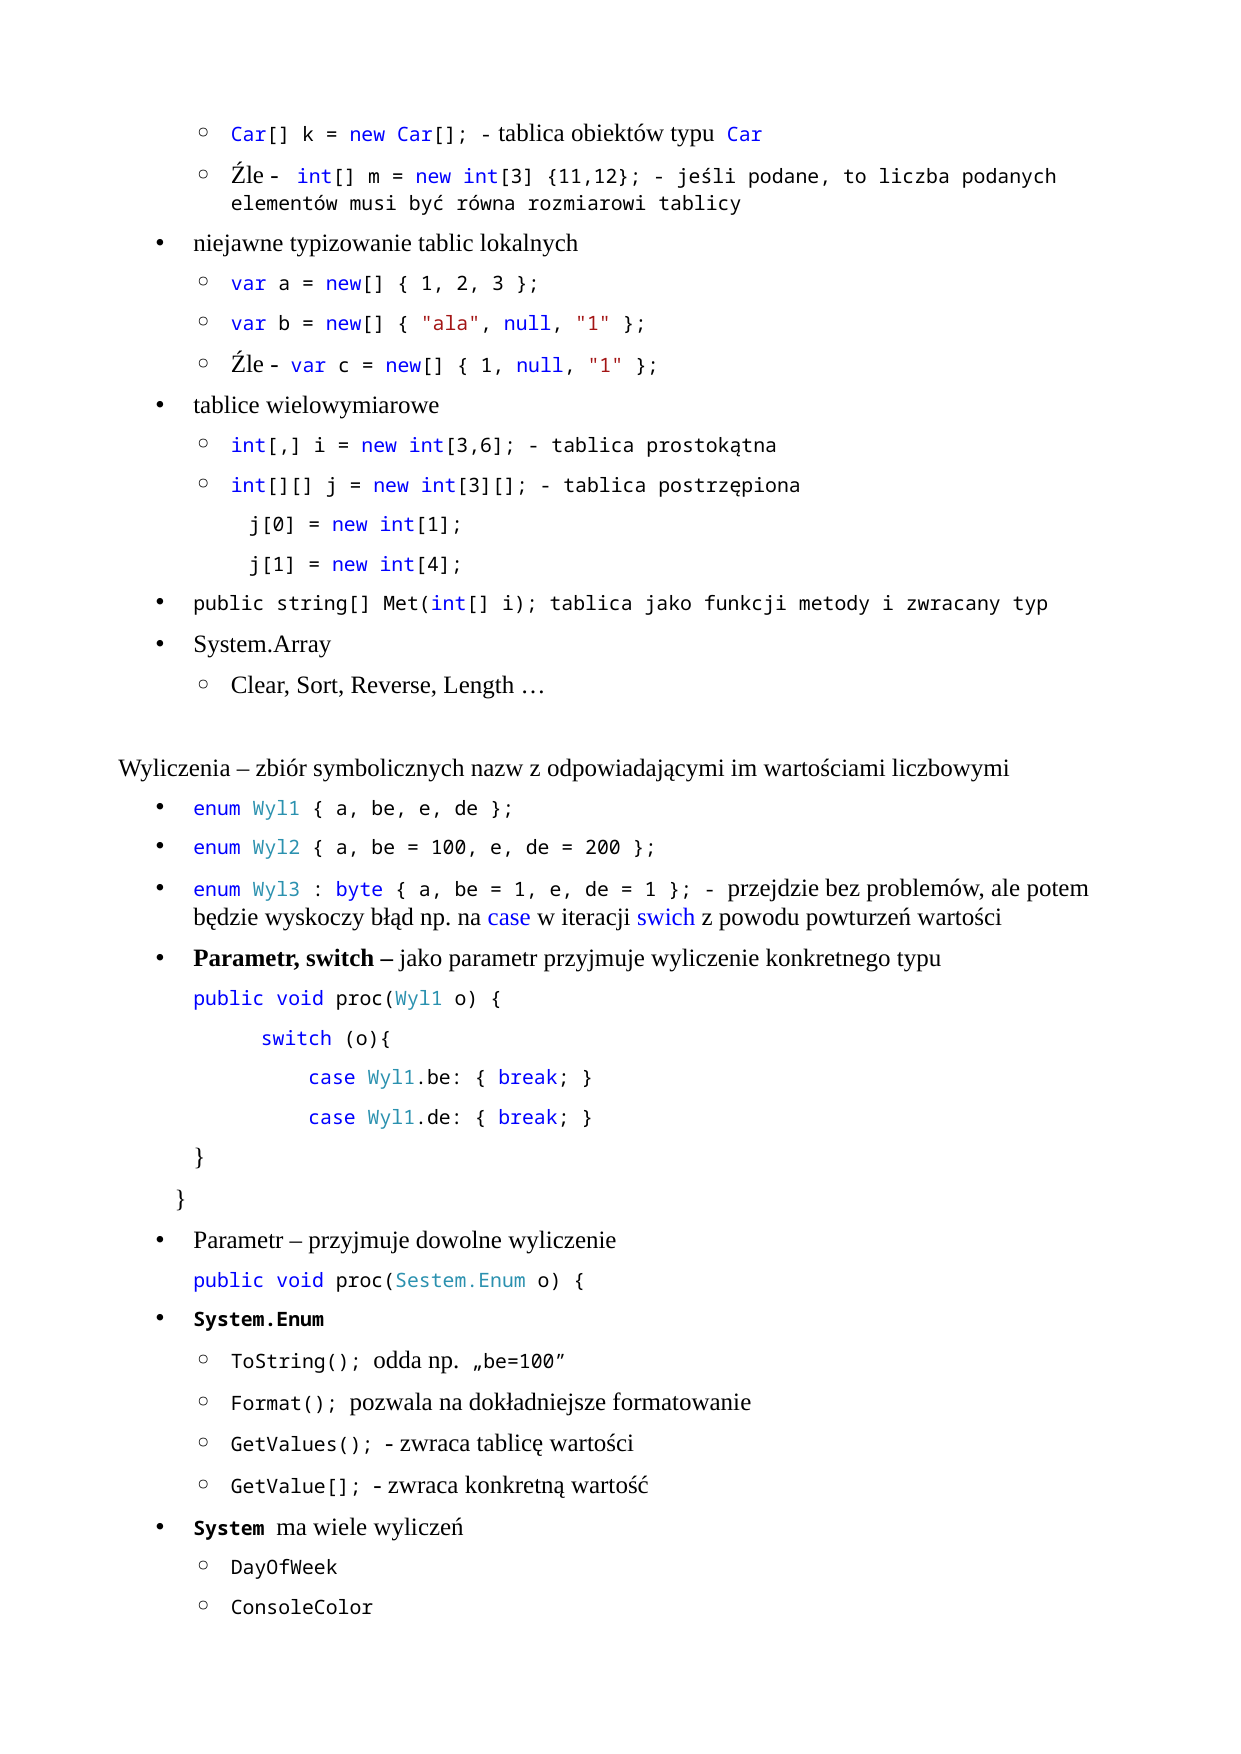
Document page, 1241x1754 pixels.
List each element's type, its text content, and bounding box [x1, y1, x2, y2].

list ToString(); odda np. „be=100” [193, 1345, 1122, 1374]
list Format(); pozwala na dokładniejsze formatowanie [193, 1387, 1122, 1416]
text j[1] = new int[4]; [118, 550, 1122, 577]
list enum Wyl2 { a, be = 100, e, de = 200 }; [156, 833, 1122, 860]
list var b = new[] { "ala", null, "1" }; [193, 309, 1122, 336]
text switch (o){ [118, 1024, 1122, 1051]
list Parametr, switch – jako parametr przyjmuje wyliczenie konkretnego typu [156, 943, 1122, 972]
list var a = new[] { 1, 2, 3 }; [193, 270, 1122, 297]
text case Wyl1.de: { break; } [118, 1103, 1122, 1130]
list Źle - var c = new[] { 1, null, "1" }; [193, 349, 1122, 378]
list int[,] i = new int[3,6]; - tablica prostokątna [193, 432, 1122, 458]
list int[][] j = new int[3][]; - tablica postrzępiona [193, 471, 1122, 498]
text case Wyl1.be: { break; } [118, 1063, 1122, 1091]
list GetValue[]; - zwraca konkretną wartość [193, 1470, 1122, 1499]
list System.Enum [156, 1306, 1122, 1333]
text } [118, 1142, 1122, 1171]
list Car[] k = new Car[]; - tablica obiektów typu Car [193, 118, 1122, 147]
list DayOfWeek [193, 1553, 1122, 1581]
text } [118, 1184, 1122, 1212]
list tablice wielowymiarowe [156, 390, 1122, 419]
list Źle - int[] m = new int[3] {11,12}; - jeśli podane, to liczba podanych elementów musi być równa rozmiarowi tablicy [193, 160, 1122, 216]
list enum Wyl1 { a, be, e, de }; [156, 794, 1122, 821]
text Wyliczenia – zbiór symbolicznych nazw z odpowiadającymi im wartościami liczbowymi [118, 753, 1122, 781]
list System.Array [156, 629, 1122, 658]
text j[0] = new int[1]; [118, 511, 1122, 537]
list GetValues(); - zwraca tablicę wartości [193, 1428, 1122, 1458]
list System ma wiele wyliczeń [156, 1512, 1122, 1541]
list niejawne typizowanie tablic lokalnych [156, 228, 1122, 257]
list public void proc(Sestem.Enum o) { [156, 1266, 1122, 1293]
list enum Wyl3 : byte { a, be = 1, e, de = 1 }; - przejdzie bez problemów, ale potem będzie wyskoczy błąd np. na case w iteracji swich z powodu powturzeń wartości [156, 873, 1122, 931]
list ConsoleColor [193, 1593, 1122, 1620]
list Clear, Sort, Reverse, Length … [193, 670, 1122, 699]
list public string[] Met(int[] i); tablica jako funkcji metody i zwracany typ [156, 589, 1122, 616]
list public void proc(Wyl1 o) { [156, 984, 1122, 1012]
list Parametr – przyjmuje dowolne wyliczenie [156, 1225, 1122, 1254]
